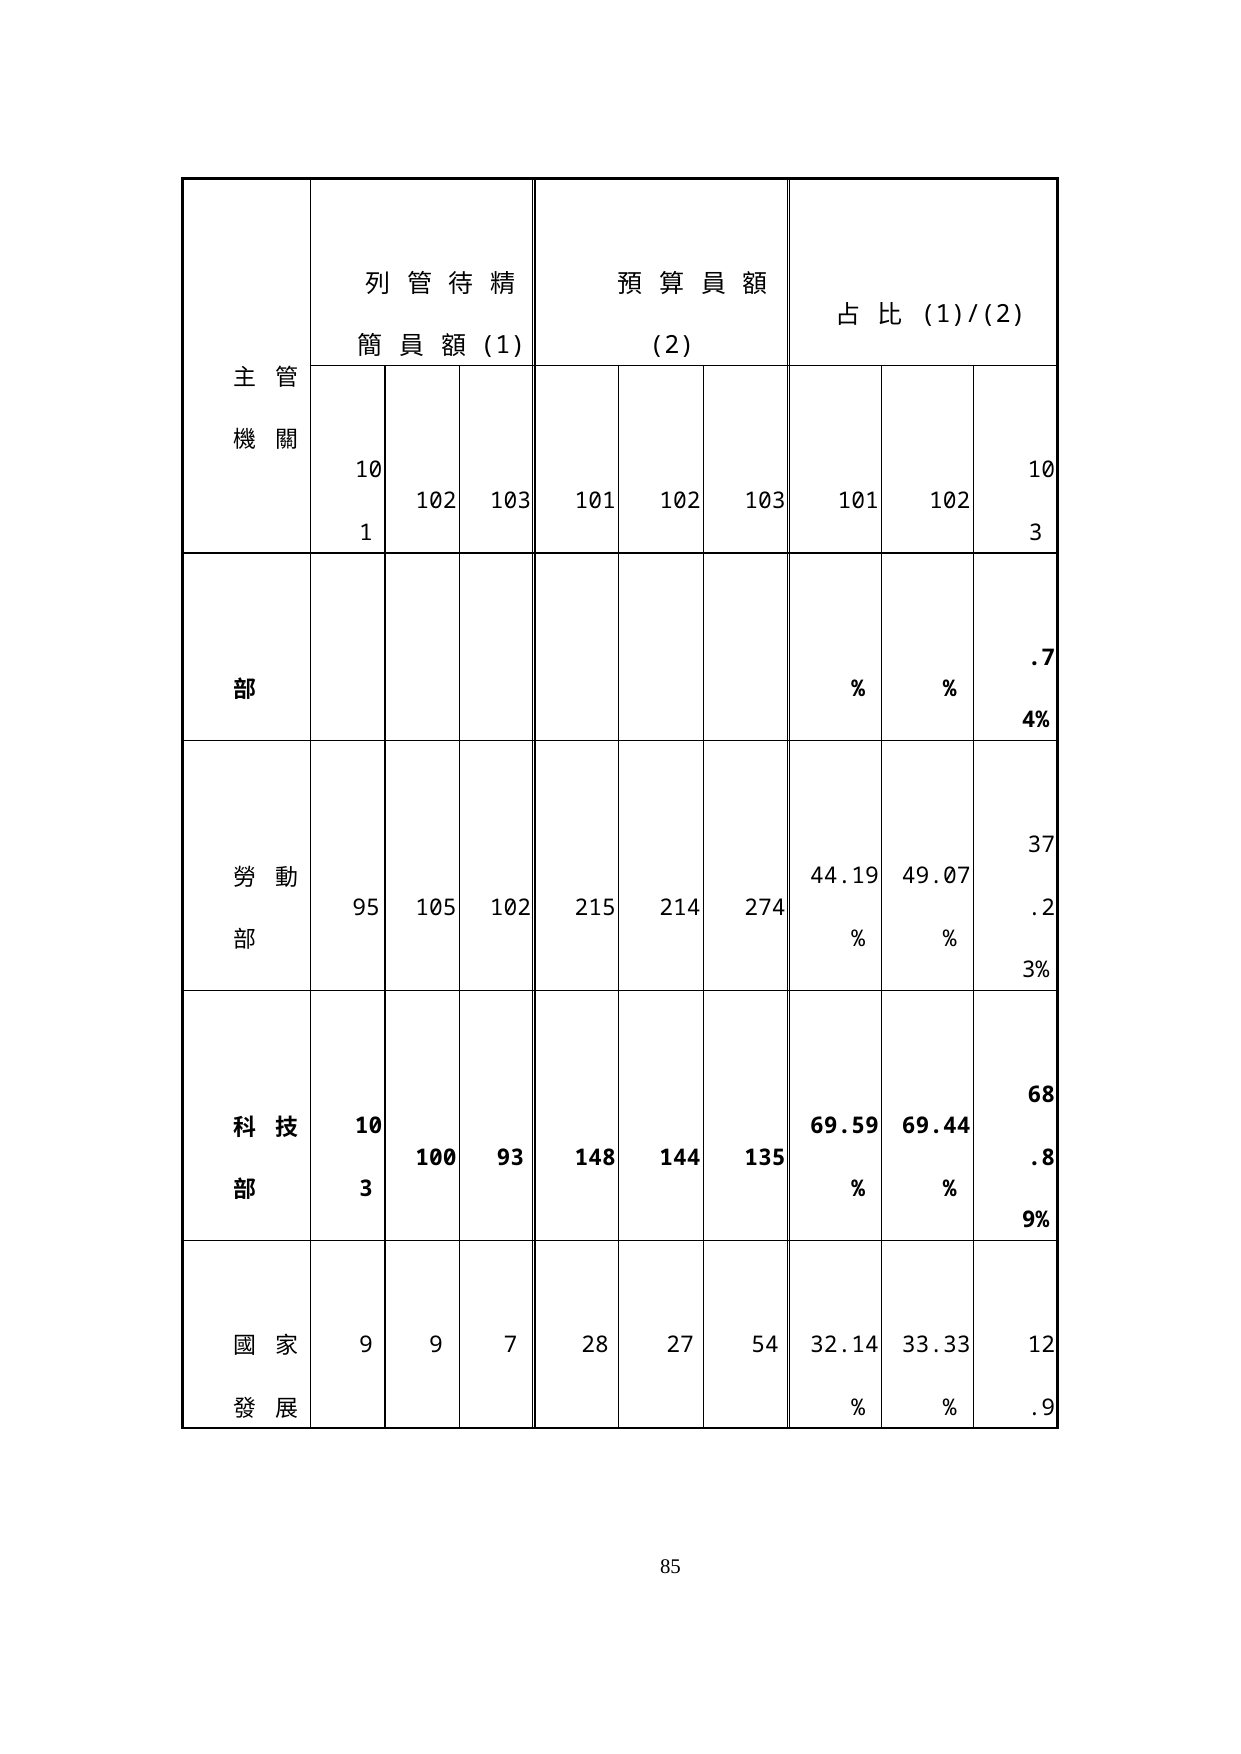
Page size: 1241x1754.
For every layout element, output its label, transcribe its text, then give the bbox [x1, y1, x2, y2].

table_cell 103 [974, 366, 1056, 552]
table_cell % [882, 554, 973, 740]
table_cell 37.23% [974, 741, 1056, 990]
table_cell 33.33% [882, 1241, 973, 1427]
table_cell [704, 554, 787, 740]
table_cell 93 [460, 991, 532, 1240]
table_cell 103 [460, 366, 532, 552]
table_header 預算員額(2) [536, 180, 787, 365]
table_cell 148 [536, 991, 618, 1240]
table_cell 國家發展 [184, 1241, 310, 1427]
table_cell .74% [974, 554, 1056, 740]
table_cell 12.9 [974, 1241, 1056, 1427]
table_cell 勞動部 [184, 741, 310, 990]
table_cell 44.19% [790, 741, 881, 990]
table_cell 103 [311, 991, 384, 1240]
table_cell 49.07% [882, 741, 973, 990]
table_cell [386, 554, 459, 740]
table_cell 135 [704, 991, 787, 1240]
table_cell 102 [619, 366, 703, 552]
table_cell 32.14% [790, 1241, 881, 1427]
table_cell [619, 554, 703, 740]
table_cell 101 [311, 366, 384, 552]
table_cell 102 [882, 366, 973, 552]
table_cell 7 [460, 1241, 532, 1427]
table_cell 部 [184, 554, 310, 740]
table_cell % [790, 554, 881, 740]
table_cell 69.59% [790, 991, 881, 1240]
table_cell 101 [790, 366, 881, 552]
table_cell 102 [460, 741, 532, 990]
table_cell 28 [536, 1241, 618, 1427]
table_cell [536, 554, 618, 740]
table_cell 105 [386, 741, 459, 990]
table_cell 9 [386, 1241, 459, 1427]
table_cell 214 [619, 741, 703, 990]
table_header 主管機關 [184, 180, 310, 552]
table_cell 215 [536, 741, 618, 990]
table_cell 54 [704, 1241, 787, 1427]
table_cell 274 [704, 741, 787, 990]
table_cell 103 [704, 366, 787, 552]
table_header 占比(1)/(2) [790, 180, 1056, 365]
table_cell 68.89% [974, 991, 1056, 1240]
table_cell 科技部 [184, 991, 310, 1240]
table_cell 100 [386, 991, 459, 1240]
table_cell 9 [311, 1241, 384, 1427]
table_cell 144 [619, 991, 703, 1240]
table_cell [311, 554, 384, 740]
table_cell 27 [619, 1241, 703, 1427]
table_cell 69.44% [882, 991, 973, 1240]
table_cell 95 [311, 741, 384, 990]
table_cell 101 [536, 366, 618, 552]
table_header 列管待精簡員額(1) [311, 180, 532, 365]
table_cell 102 [386, 366, 459, 552]
table_cell [460, 554, 532, 740]
